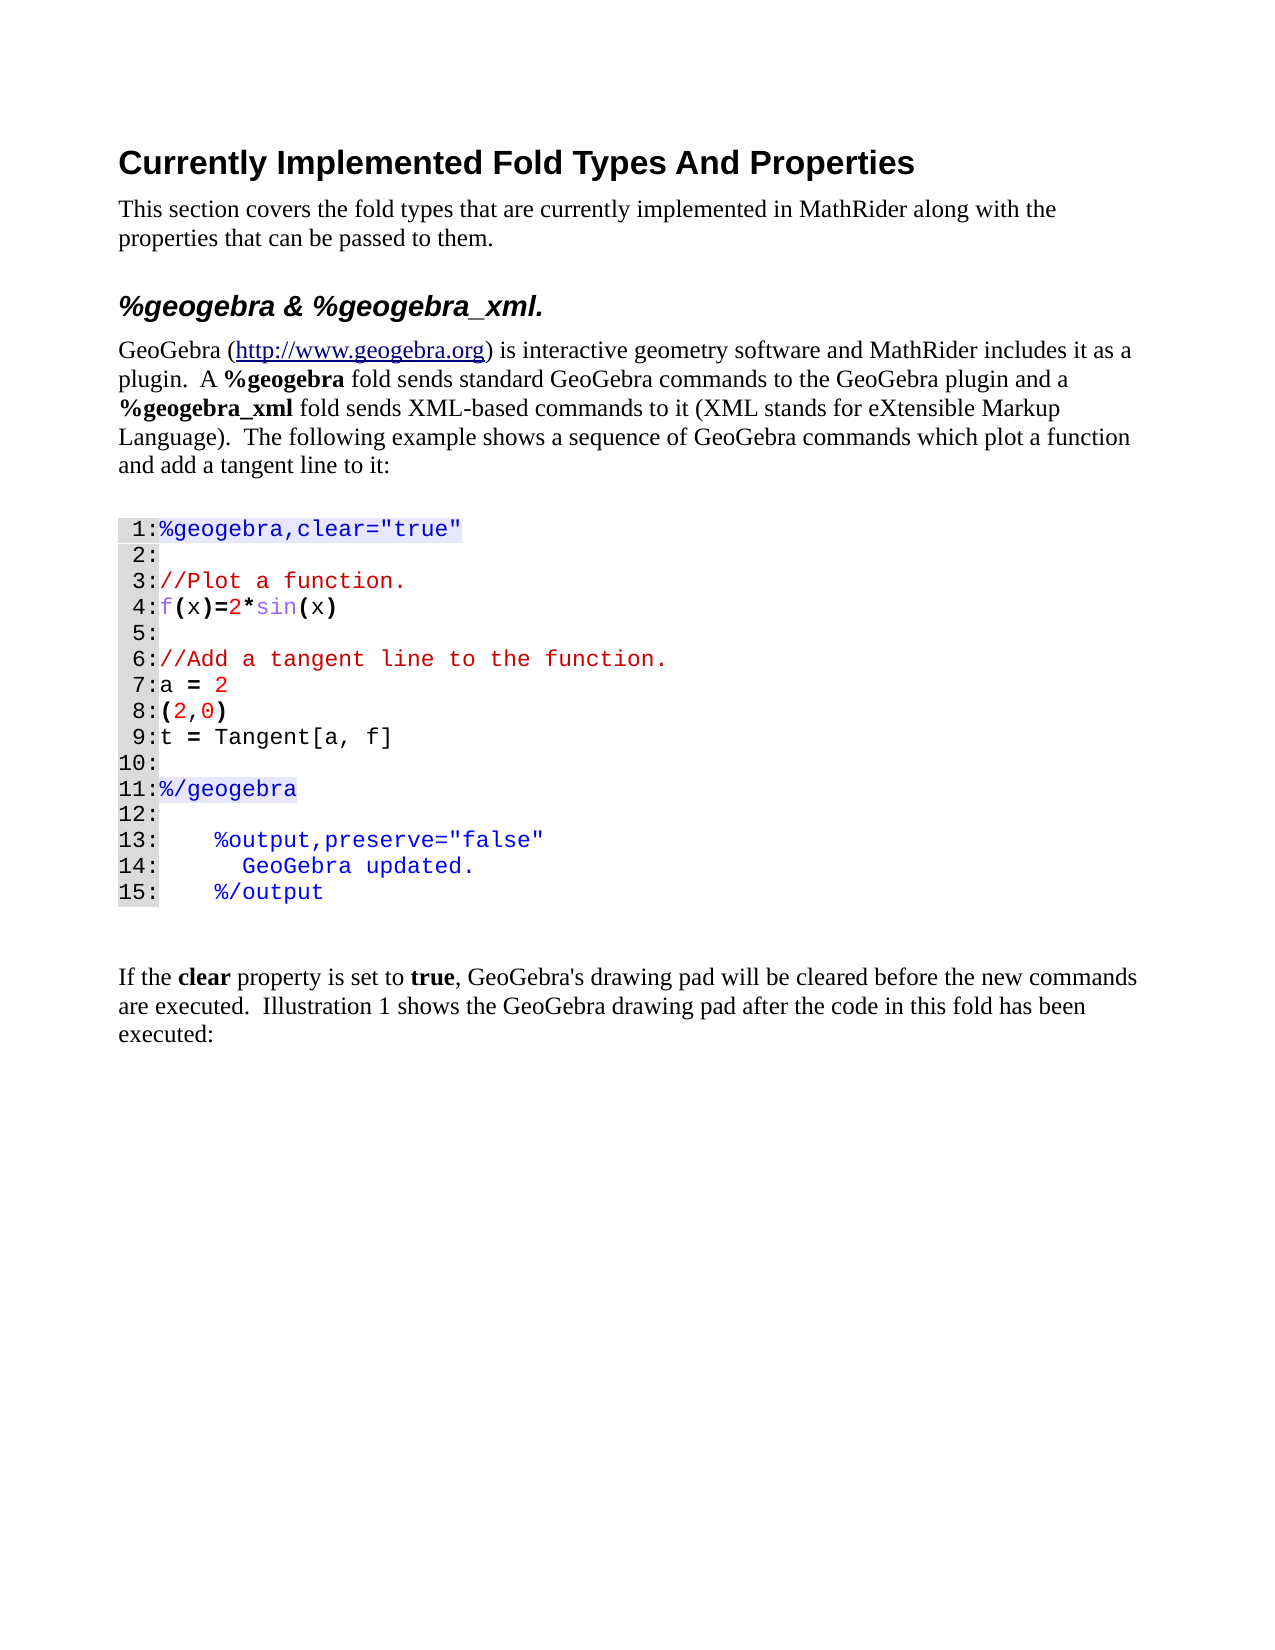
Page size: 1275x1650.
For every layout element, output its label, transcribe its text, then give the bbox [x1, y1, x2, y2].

text 5: [118, 621, 1157, 647]
text 15: %/output [118, 881, 1157, 907]
text GeoGebra (http://www.geogebra.org) is interactive geometry software and MathRider includes it as a plugin. A %geogebra fold sends standard GeoGebra commands to the GeoGebra plugin and a %geogebra_xml fold sends XML-based commands to it (XML stands for eXtensible Markup Language). The following example shows a sequence of GeoGebra commands which plot a function and add a tangent line to it: [118, 335, 1157, 479]
text If the clear property is set to true, GeoGebra's drawing pad will be cleared before the new commands are executed. Illustration 1 shows the GeoGebra drawing pad after the code in this fold has been executed: [118, 962, 1157, 1048]
text This section covers the fold types that are currently implemented in MathRider along with the properties that can be passed to them. [118, 194, 1157, 252]
text 12: [118, 803, 1157, 829]
text 7:a = 2 [118, 673, 1157, 699]
text 10: [118, 751, 1157, 777]
text 6://Add a tangent line to the function. [118, 647, 1157, 673]
subtitle Currently Implemented Fold Types And Properties [118, 143, 1157, 182]
text 2: [118, 543, 1157, 569]
text 4:f(x)=2*sin(x) [118, 595, 1157, 621]
text 1:%geogebra,clear="true" [118, 517, 1157, 543]
text 8:(2,0) [118, 699, 1157, 725]
subtitle %geogebra & %geogebra_xml. [118, 289, 1157, 323]
text 9:t = Tangent[a, f] [118, 725, 1157, 751]
text 13: %output,preserve="false" [118, 829, 1157, 855]
text 3://Plot a function. [118, 569, 1157, 595]
text 14: GeoGebra updated. [118, 855, 1157, 881]
text 11:%/geogebra [118, 777, 1157, 803]
